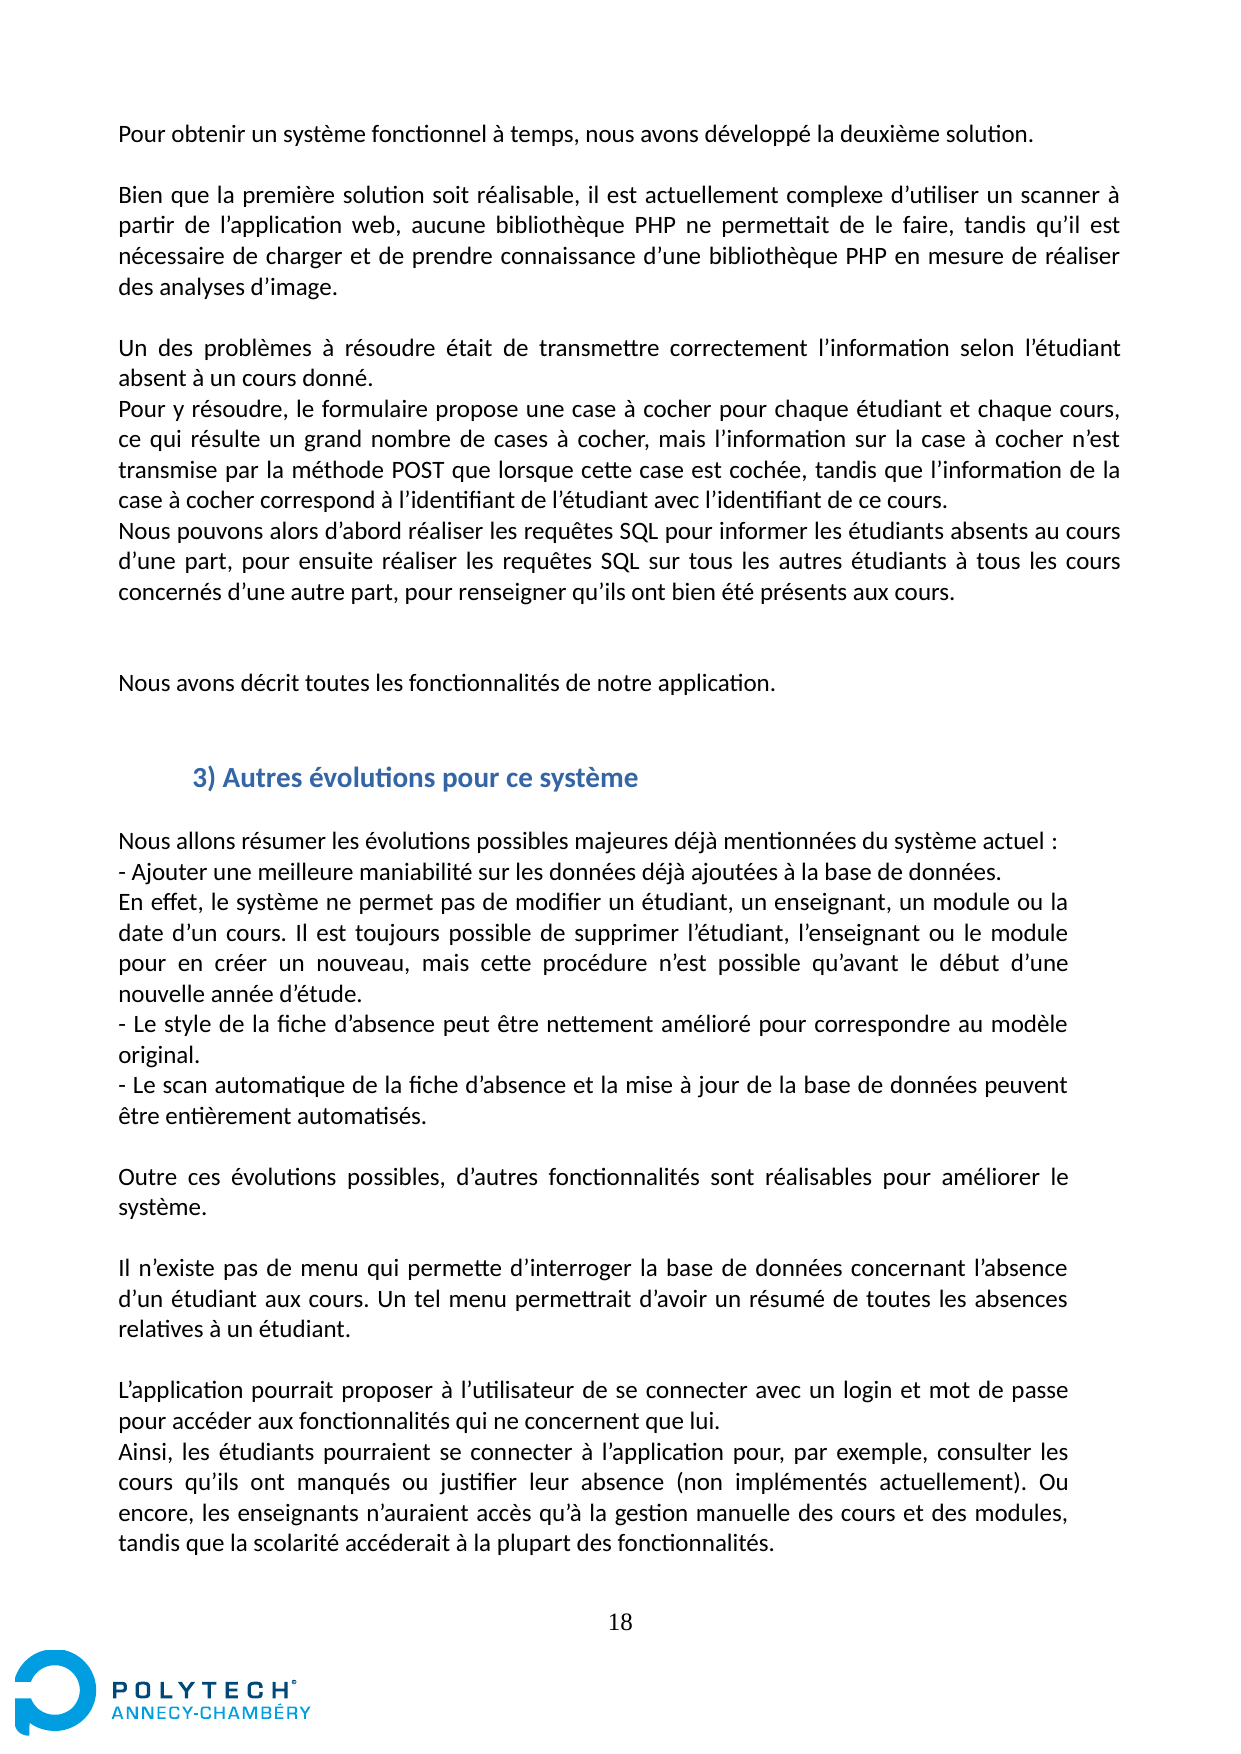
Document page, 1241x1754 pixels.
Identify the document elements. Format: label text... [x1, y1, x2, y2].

text Ainsi, les étudiants pourraient se connecter à l’application pour, par exemple, consulter les cours qu’ils ont manqués ou justifier leur absence (non implémentés actuellement). Ou encore, les enseignants n’auraient accès qu’à la gestion manuelle des cours et des modules, tandis que la scolarité accéderait à la plupart des fonctionnalités. [118, 1436, 1070, 1558]
text - Le scan automatique de la fiche d’absence et la mise à jour de la base de données peuvent être entièrement automatisés. [118, 1069, 1070, 1130]
text L’application pourrait proposer à l’utilisateur de se connecter avec un login et mot de passe pour accéder aux fonctionnalités qui ne concernent que lui. [118, 1374, 1070, 1436]
text Nous allons résumer les évolutions possibles majeures déjà mentionnées du système actuel : [118, 825, 1070, 856]
text - Le style de la fiche d’absence peut être nettement amélioré pour correspondre au modèle original. [118, 1008, 1070, 1069]
text Nous pouvons alors d’abord réaliser les requêtes SQL pour informer les étudiants absents au cours d’une part, pour ensuite réaliser les requêtes SQL sur tous les autres étudiants à tous les cours concernés d’une autre part, pour renseigner qu’ils ont bien été présents aux cours. [118, 515, 1122, 606]
text Bien que la première solution soit réalisable, il est actuellement complexe d’utiliser un scanner à partir de l’application web, aucune bibliothèque PHP ne permettait de le faire, tandis qu’il est nécessaire de charger et de prendre connaissance d’une bibliothèque PHP en mesure de réaliser des analyses d’image. [118, 179, 1122, 301]
text En effet, le système ne permet pas de modifier un étudiant, un enseignant, un module ou la date d’un cours. Il est toujours possible de supprimer l’étudiant, l’enseignant ou le module pour en créer un nouveau, mais cette procédure n’est possible qu’avant le début d’une nouvelle année d’étude. [118, 886, 1070, 1008]
text Un des problèmes à résoudre était de transmettre correctement l’information selon l’étudiant absent à un cours donné. [118, 332, 1122, 393]
text - Ajouter une meilleure maniabilité sur les données déjà ajoutées à la base de données. [118, 856, 1070, 886]
text Pour obtenir un système fonctionnel à temps, nous avons développé la deuxième solution. [118, 118, 1122, 149]
text Outre ces évolutions possibles, d’autres fonctionnalités sont réalisables pour améliorer le système. [118, 1161, 1070, 1222]
text 3) Autres évolutions pour ce système [118, 759, 1070, 795]
text Pour y résoudre, le formulaire propose une case à cocher pour chaque étudiant et chaque cours, ce qui résulte un grand nombre de cases à cocher, mais l’information sur la case à cocher n’est transmise par la méthode POST que lorsque cette case est cochée, tandis que l’information de la case à cocher correspond à l’identifiant de l’étudiant avec l’identifiant de ce cours. [118, 393, 1122, 515]
text Il n’existe pas de menu qui permette d’interroger la base de données concernant l’absence d’un étudiant aux cours. Un tel menu permettrait d’avoir un résumé de toutes les absences relatives à un étudiant. [118, 1252, 1070, 1344]
text Nous avons décrit toutes les fonctionnalités de notre application. [118, 667, 1122, 698]
